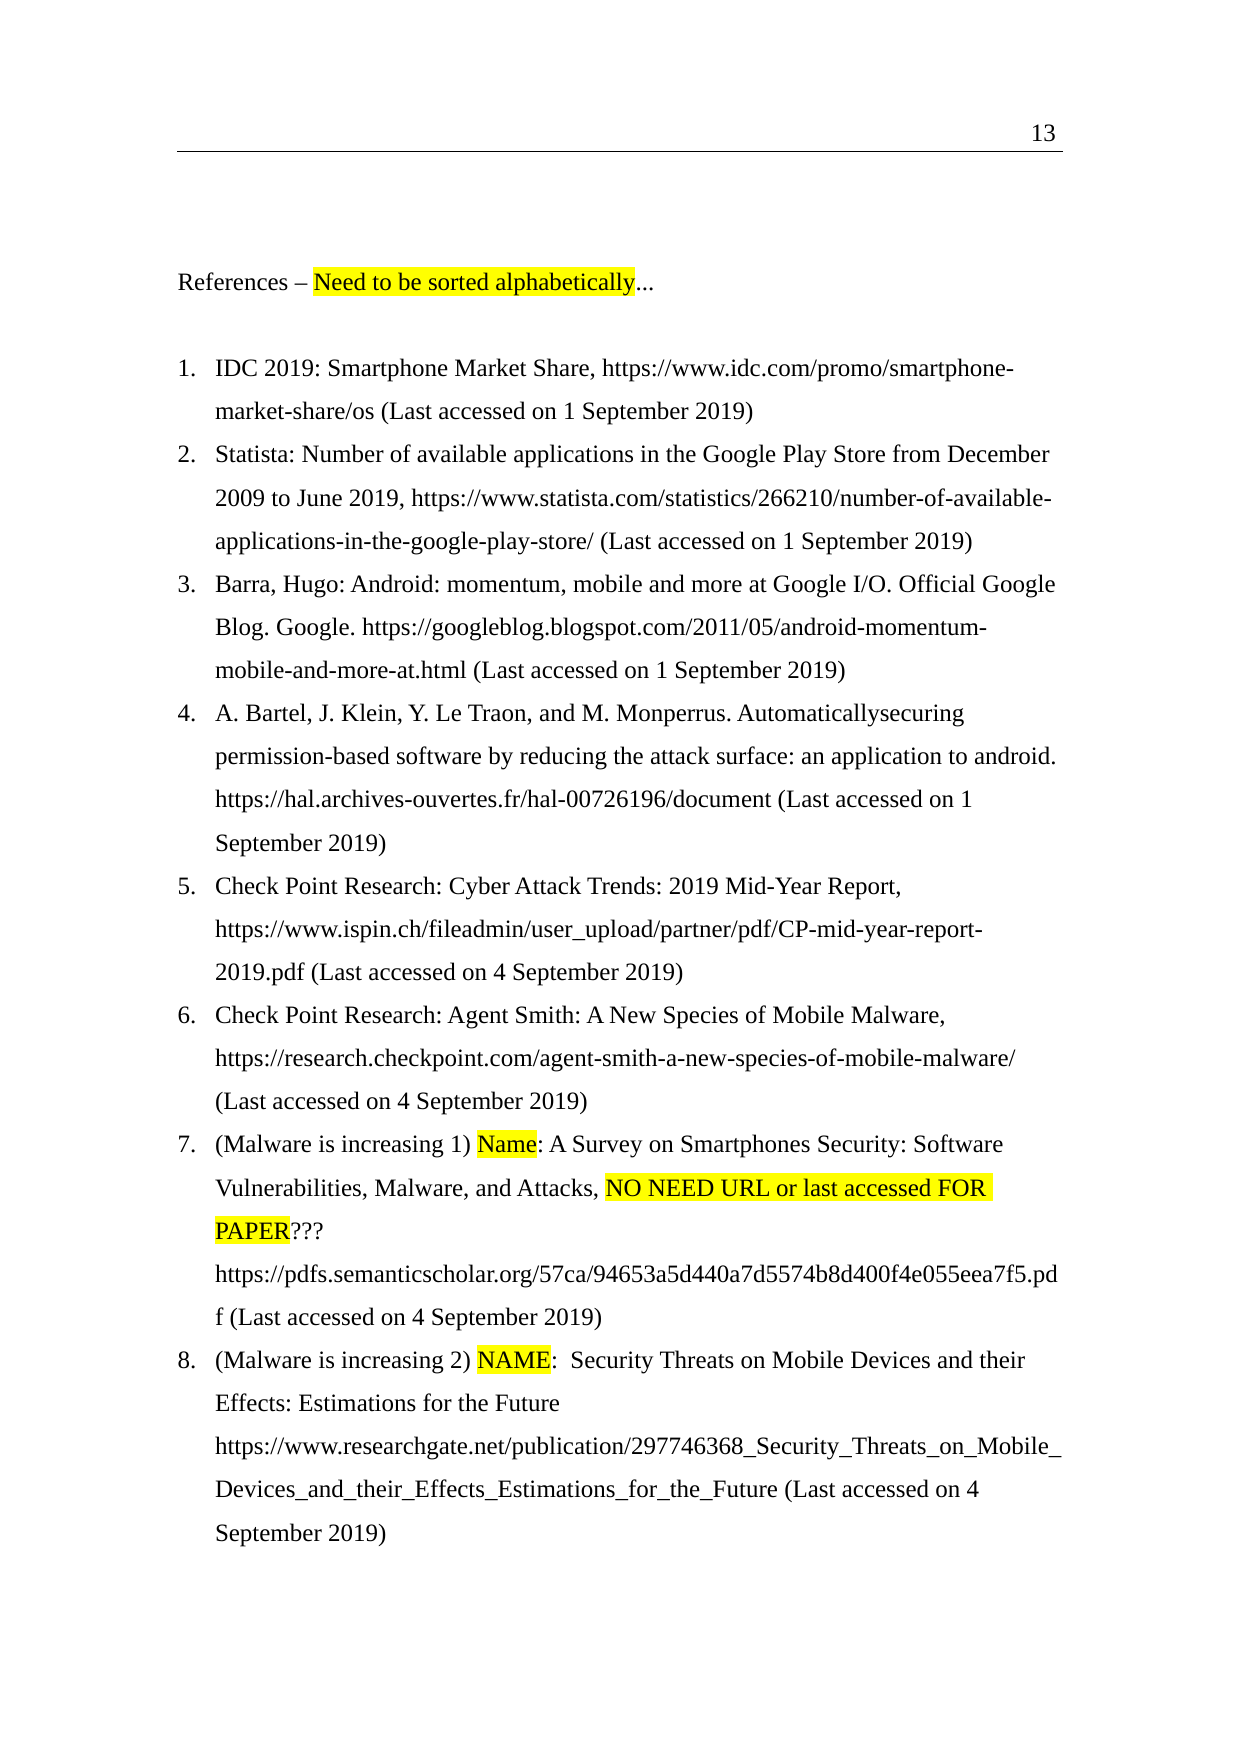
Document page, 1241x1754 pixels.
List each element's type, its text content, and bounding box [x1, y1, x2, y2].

list Check Point Research: Agent Smith: A New Species of Mobile Malware, https://research.checkpoint.com/agent-smith-a-new-species-of-mobile-malware/ (Last accessed on 4 September 2019) [177, 1000, 1063, 1115]
list Barra, Hugo: Android: momentum, mobile and more at Google I/O. Official Google Blog. Google. https://googleblog.blogspot.com/2011/05/android-momentum-mobile-and-more-at.html (Last accessed on 1 September 2019) [177, 569, 1063, 684]
list IDC 2019: Smartphone Market Share, https://www.idc.com/promo/smartphone-market-share/os (Last accessed on 1 September 2019) [177, 353, 1063, 425]
list Statista: Number of available applications in the Google Play Store from December 2009 to June 2019, https://www.statista.com/statistics/266210/number-of-available-applications-in-the-google-play-store/ (Last accessed on 1 September 2019) [177, 439, 1063, 554]
list (Malware is increasing 2) NAME: Security Threats on Mobile Devices and their Effects: Estimations for the Future https://www.researchgate.net/publication/297746368_Security_Threats_on_Mobile_Devices_and_their_Effects_Estimations_for_the_Future (Last accessed on 4 September 2019) [177, 1345, 1063, 1546]
list Check Point Research: Cyber Attack Trends: 2019 Mid-Year Report, https://www.ispin.ch/fileadmin/user_upload/partner/pdf/CP-mid-year-report-2019.pdf (Last accessed on 4 September 2019) [177, 871, 1063, 986]
text References – Need to be sorted alphabetically... [177, 267, 1063, 296]
list A. Bartel, J. Klein, Y. Le Traon, and M. Monperrus. Automaticallysecuring permission-based software by reducing the attack surface: an application to android. https://hal.archives-ouvertes.fr/hal-00726196/document (Last accessed on 1 September 2019) [177, 698, 1063, 856]
list (Malware is increasing 1) Name: A Survey on Smartphones Security: Software Vulnerabilities, Malware, and Attacks, NO NEED URL or last accessed FOR PAPER??? https://pdfs.semanticscholar.org/57ca/94653a5d440a7d5574b8d400f4e055eea7f5.pdf (Last accessed on 4 September 2019) [177, 1129, 1063, 1331]
